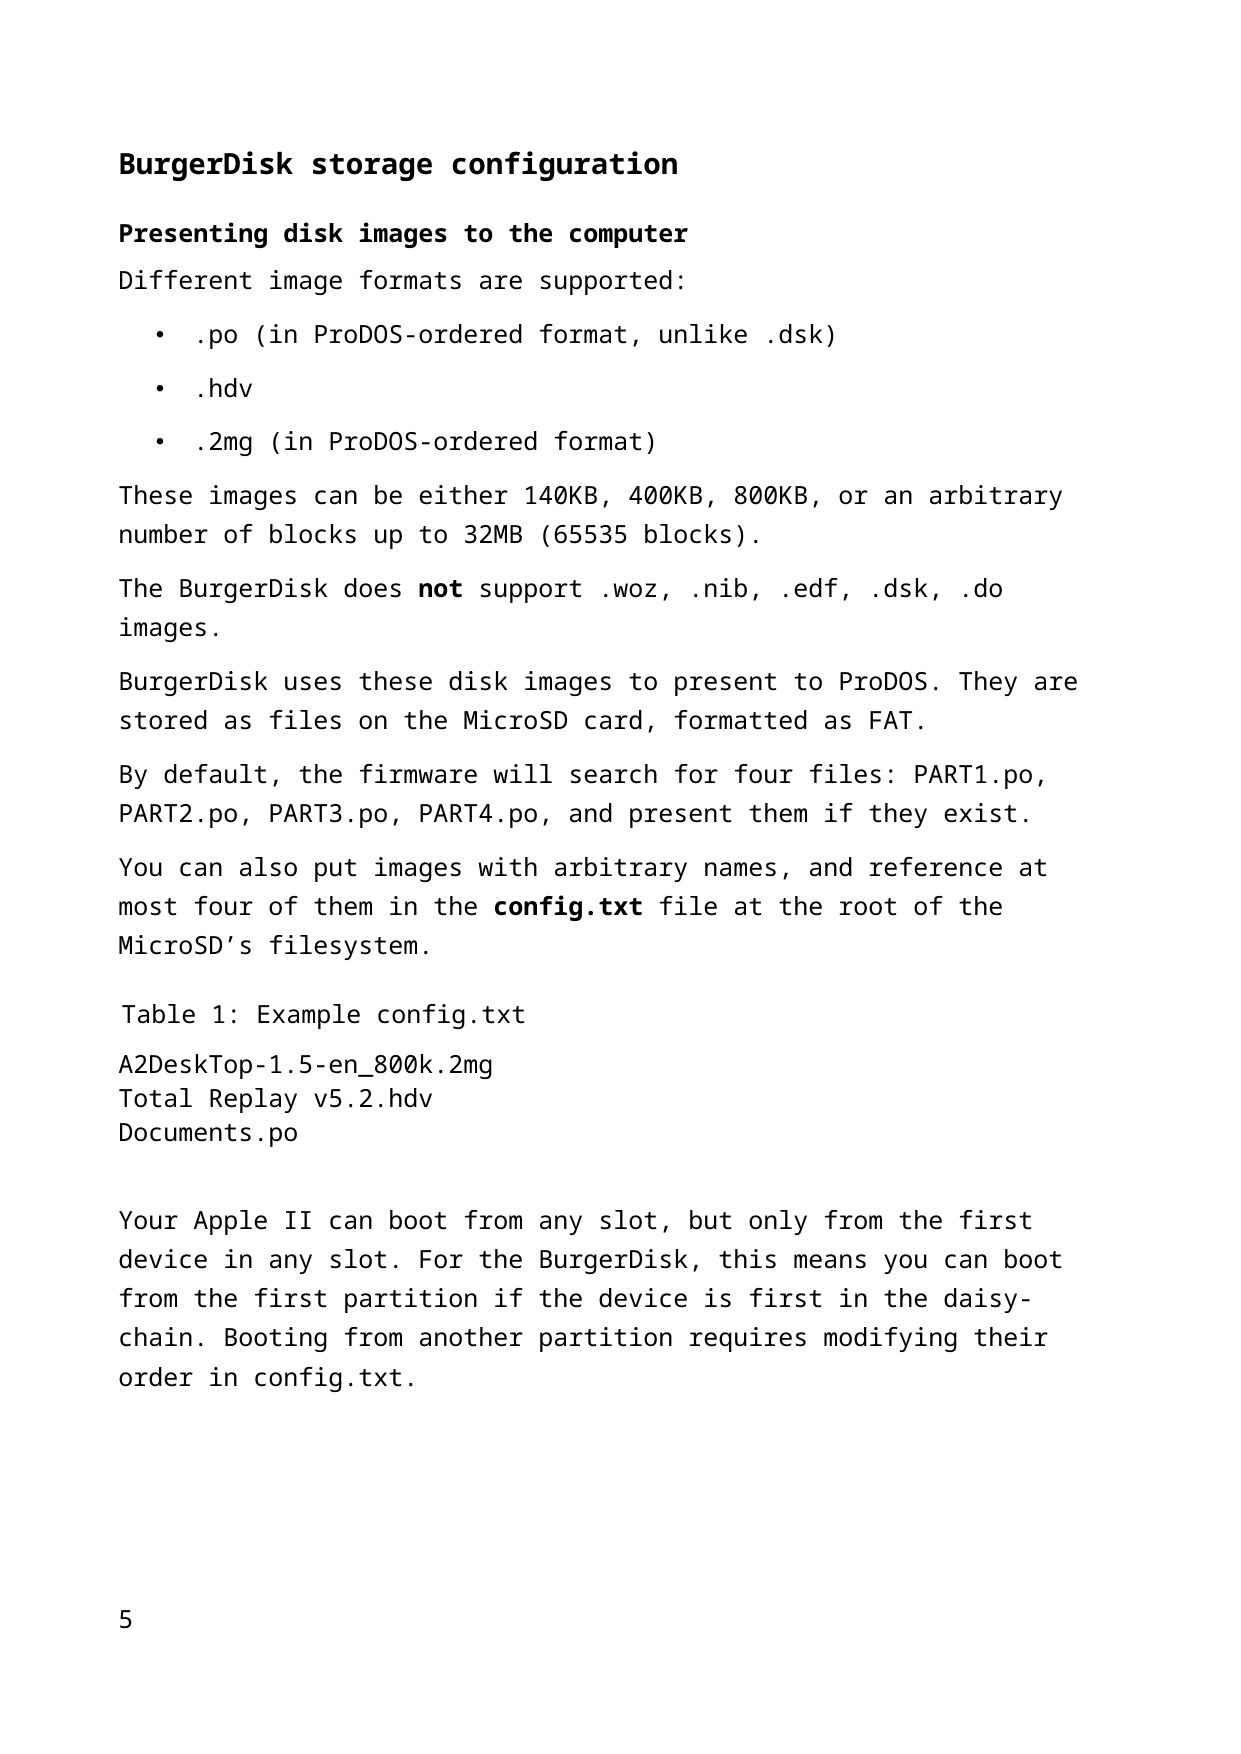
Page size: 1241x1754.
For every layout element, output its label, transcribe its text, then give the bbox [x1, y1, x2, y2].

subtitle BurgerDisk storage configuration [118, 143, 1122, 183]
text By default, the firmware will search for four files: PART1.po, PART2.po, PART3.po, PART4.po, and present them if they exist. [118, 756, 1122, 830]
table_header A2DeskTop-1.5-en_800k.2mg Total Replay v5.2.hdv Documents.po [118, 1047, 1122, 1149]
subtitle Presenting disk images to the computer [118, 216, 1122, 250]
text These images can be either 140KB, 400KB, 800KB, or an arbitrary number of blocks up to 32MB (65535 blocks). [118, 478, 1122, 551]
text Your Apple II can boot from any slot, but only from the first device in any slot. For the BurgerDisk, this means you can boot from the first partition if the device is first in the daisy-chain. Booting from another partition requires modifying their order in config.txt. [118, 1202, 1122, 1393]
text The BurgerDisk does not support .woz, .nib, .edf, .dsk, .do images. [118, 571, 1122, 644]
text Different image formats are supported: [118, 263, 1122, 297]
list .hdv [156, 370, 1122, 404]
list .po (in ProDOS-ordered format, unlike .dsk) [156, 316, 1122, 351]
list .2mg (in ProDOS-ordered format) [156, 424, 1122, 458]
text You can also put images with arbitrary names, and reference at most four of them in the config.txt file at the root of the MicroSD’s filesystem. [118, 849, 1122, 962]
text Table 1: Example config.txt [118, 994, 1122, 1034]
text BurgerDisk uses these disk images to present to ProDOS. They are stored as files on the MicroSD card, formatted as FAT. [118, 663, 1122, 737]
